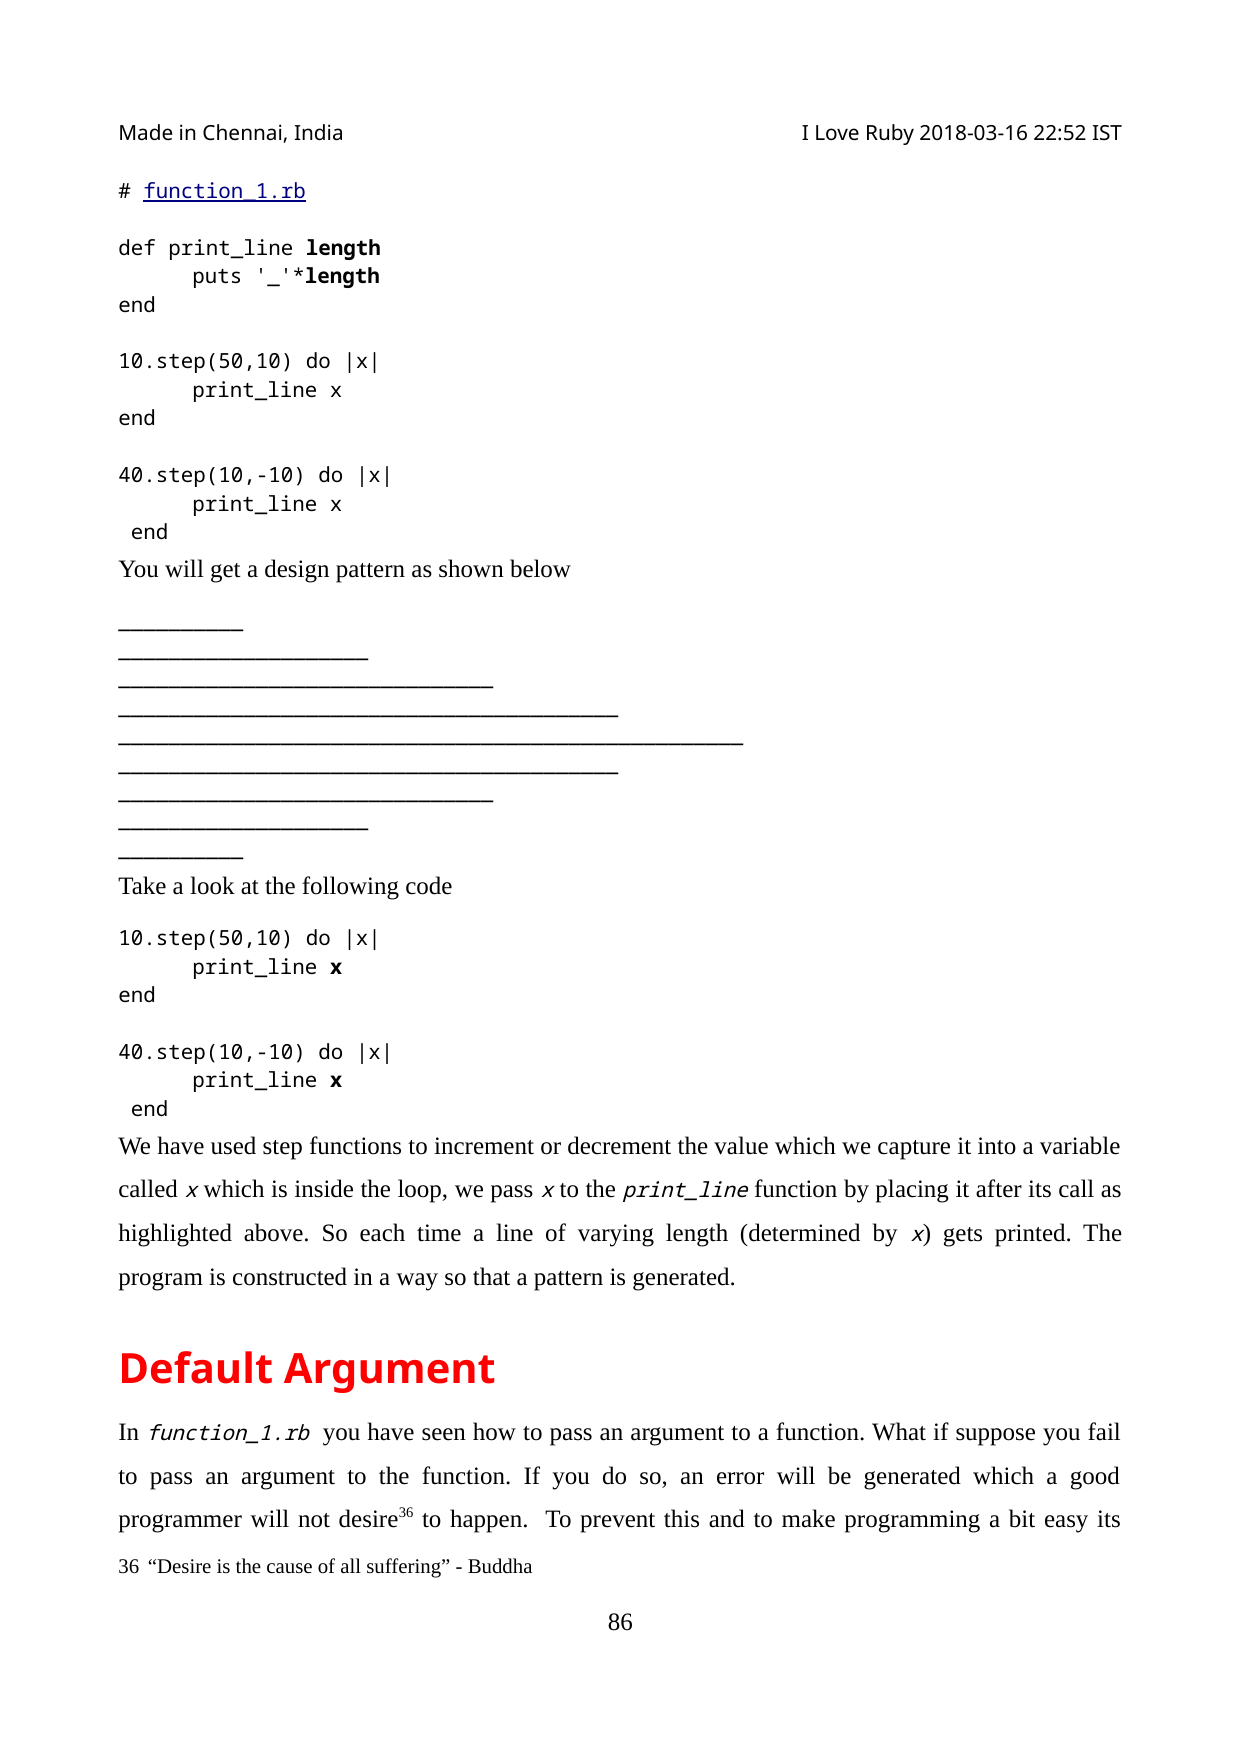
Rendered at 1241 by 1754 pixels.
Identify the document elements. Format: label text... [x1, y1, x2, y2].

text __________________________________________________ [118, 720, 1122, 749]
text print_line x [118, 1066, 1122, 1094]
text end [118, 980, 1122, 1009]
text end [118, 517, 1122, 546]
subtitle Default Argument [118, 1339, 1122, 1396]
text # function_1.rb [118, 176, 1122, 204]
text end [118, 290, 1122, 318]
text print_line x [118, 375, 1122, 403]
text end [118, 403, 1122, 432]
text We have used step functions to increment or decrement the value which we capture it into a variable called x which is inside the loop, we pass x to the print_line function by placing it after its call as highlighted above. So each time a line of varying length (determined by x) gets printed. The program is constructed in a way so that a pattern is generated. [118, 1131, 1122, 1291]
text ________________________________________ [118, 692, 1122, 720]
text print_line x [118, 952, 1122, 980]
text “Desire is the cause of all suffering” - Buddha [118, 1553, 1122, 1578]
text print_line x [118, 489, 1122, 517]
text Take a look at the following code [118, 871, 1122, 900]
text ________________________________________ [118, 749, 1122, 777]
text 40.step(10,-10) do |x| [118, 1037, 1122, 1066]
text ____________________ [118, 635, 1122, 663]
text __________ [118, 834, 1122, 862]
text ______________________________ [118, 663, 1122, 692]
text 10.step(50,10) do |x| [118, 347, 1122, 375]
text ______________________________ [118, 777, 1122, 806]
text def print_line length [118, 233, 1122, 261]
text puts '_'*length [118, 261, 1122, 290]
text 40.step(10,-10) do |x| [118, 460, 1122, 489]
text In function_1.rb you have seen how to pass an argument to a function. What if suppose you fail to pass an argument to the function. If you do so, an error will be generated which a good programmer will not desire to happen. To prevent this and to make programming a bit easy its [118, 1417, 1122, 1533]
text end [118, 1094, 1122, 1122]
text 10.step(50,10) do |x| [118, 923, 1122, 952]
text __________ [118, 607, 1122, 635]
text You will get a design pattern as shown below [118, 554, 1122, 583]
text ____________________ [118, 806, 1122, 834]
